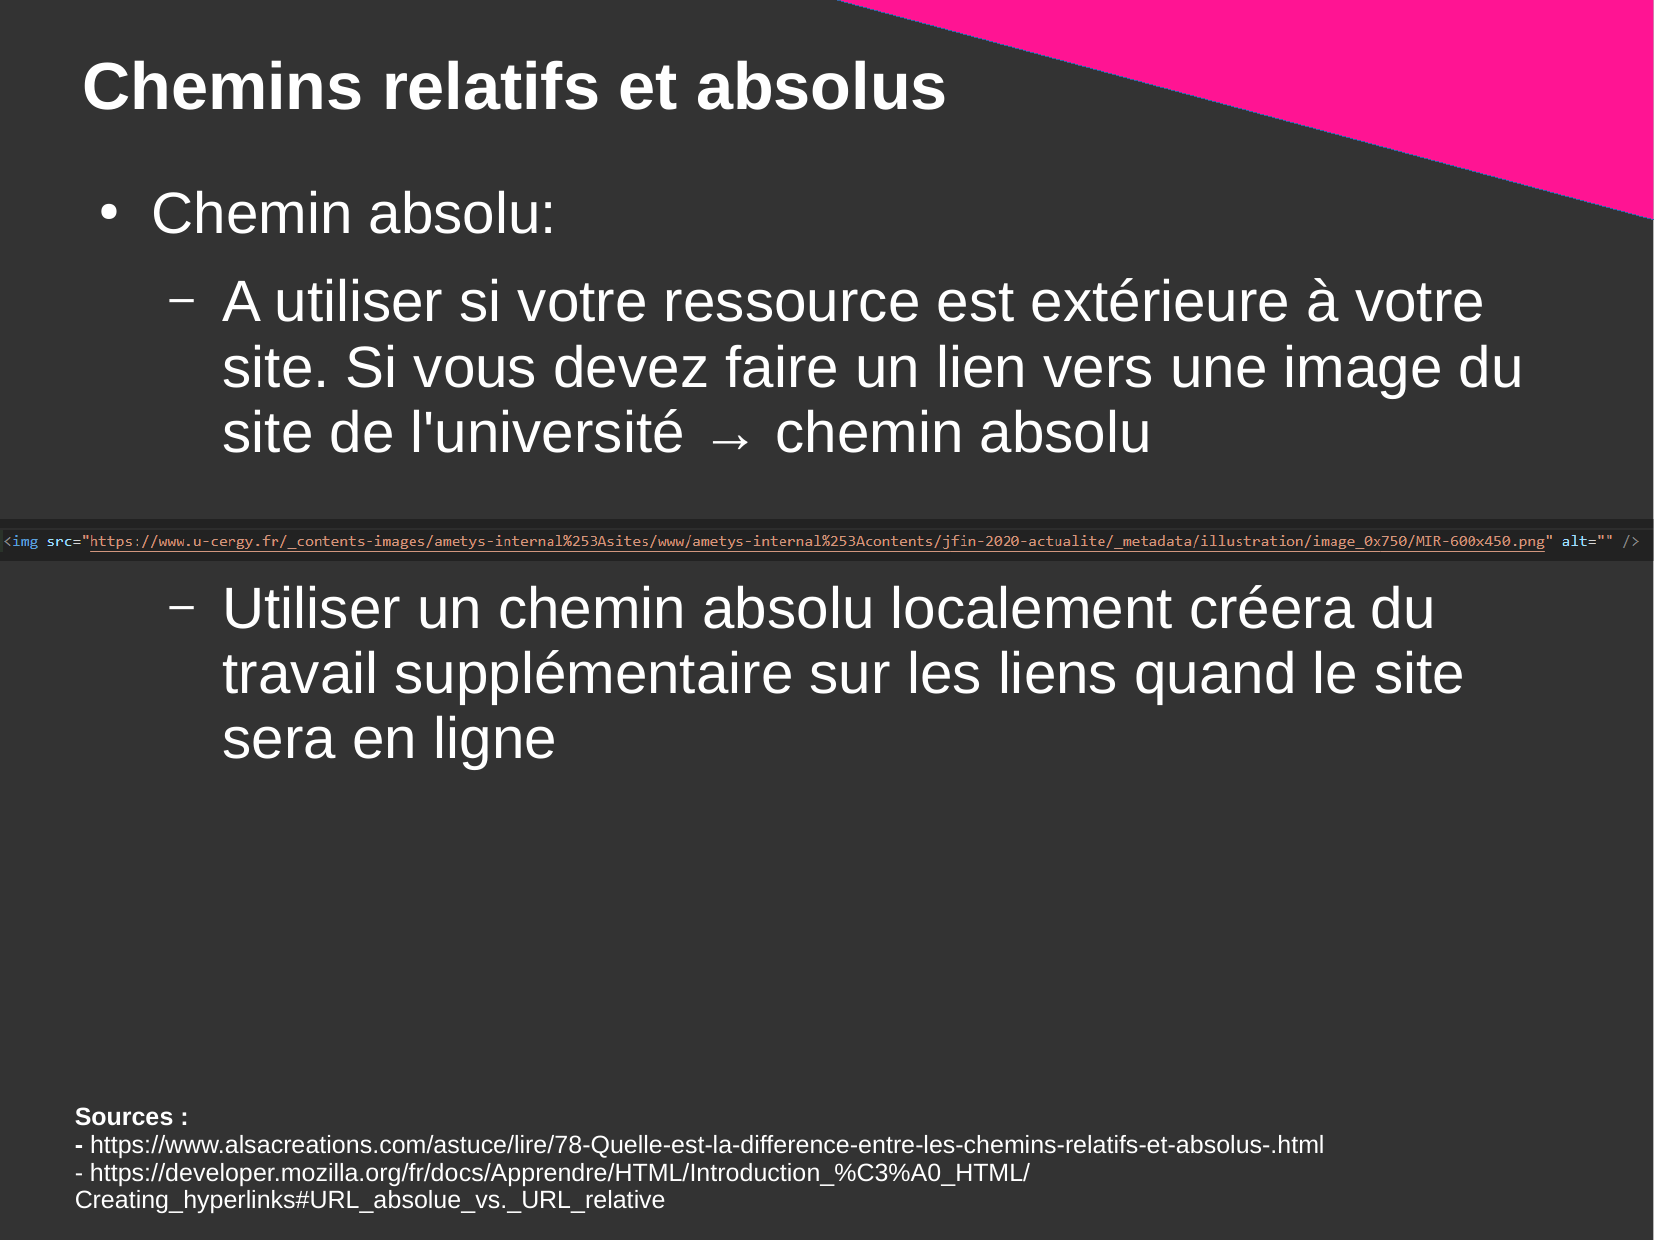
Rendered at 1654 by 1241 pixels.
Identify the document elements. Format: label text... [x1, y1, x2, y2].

text_box [837, 0, 1654, 220]
title Chemins relatifs et absolus [82, 49, 1571, 162]
text_box Sources : - https://www.alsacreations.com/astuce/lire/78-Quelle-est-la-difference-entre-les-chemins-relatifs-et-absolus-.html - https://developer.mozilla.org/fr/docs/Apprendre/HTML/Introduction_%C3%A0_HTML/Creating_hyperlinks#URL_absolue_vs._URL_relative [60, 1094, 1546, 1241]
list Chemin absolu: A utiliser si votre ressource est extérieure à votre site. Si vous devez faire un lien vers une image du site de l'université → chemin absolu Utiliser un chemin absolu localement créera du travail supplémentaire sur les liens quand le site sera en ligne [80, 561, 1546, 827]
list Chemin absolu: A utiliser si votre ressource est extérieure à votre site. Si vous devez faire un lien vers une image du site de l'université → chemin absolu Utiliser un chemin absolu localement créera du travail supplémentaire sur les liens quand le site sera en ligne [80, 180, 1546, 519]
picture [0, 519, 1654, 561]
